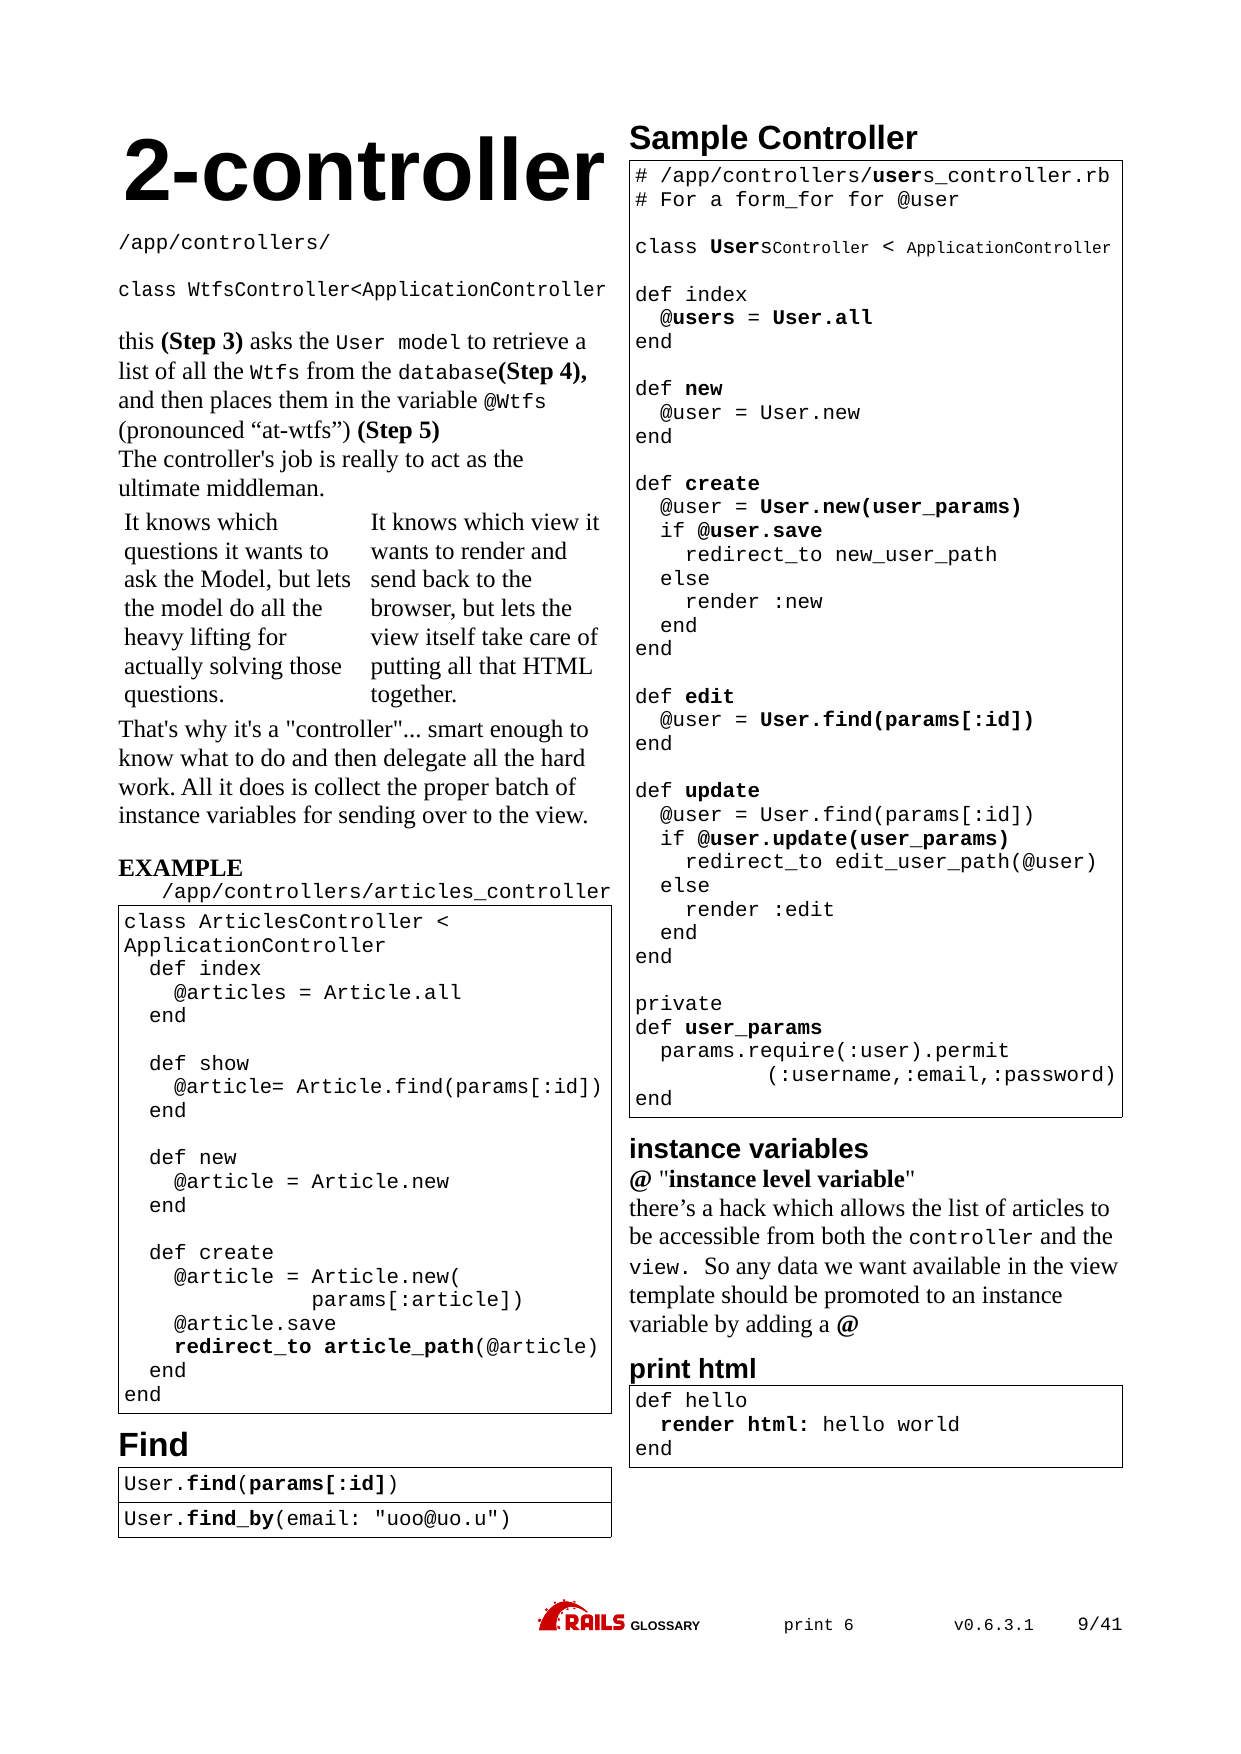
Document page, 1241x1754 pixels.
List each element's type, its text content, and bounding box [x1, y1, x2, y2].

table_header def hello render html: hello world end [630, 1386, 1122, 1467]
subtitle print html [629, 1353, 1122, 1385]
subtitle 2-controller [118, 118, 611, 219]
text The controller's job is really to act as the ultimate middleman. [118, 444, 611, 501]
subtitle Find [118, 1425, 611, 1464]
table_cell User.find_by(email: "uoo@uo.u") [119, 1503, 611, 1537]
text class WtfsController<ApplicationController [118, 279, 611, 303]
text this (Step 3) asks the User model to retrieve a list of all the Wtfs from the database(Step 4), and then places them in the variable @Wtfs (pronounced “at-wtfs”) (Step 5) [118, 326, 611, 444]
subtitle Sample Controller [629, 118, 1122, 157]
text That's why it's a "controller"... smart enough to know what to do and then delegate all the hard work. All it does is collect the proper batch of instance variables for sending over to the view. [118, 714, 611, 829]
text /app/controllers/articles_controller [118, 881, 611, 905]
subtitle instance variables [629, 1132, 1122, 1164]
table_header It knows which view it wants to render and send back to the browser, but lets the view itself take care of putting all that HTML together. [365, 501, 611, 714]
table_header User.find(params[:id]) [119, 1468, 611, 1502]
text there’s a hack which allows the list of articles to be accessible from both the controller and the view. So any data we want available in the view template should be promoted to an instance variable by adding a @ [629, 1193, 1122, 1338]
table_header It knows which questions it wants to ask the Model, but lets the model do all the heavy lifting for actually solving those questions. [118, 501, 364, 714]
text EXAMPLE [118, 853, 611, 881]
text /app/controllers/ [118, 232, 611, 255]
table_header # /app/controllers/users_controller.rb # For a form_for for @user class UsersController < ApplicationController def index @users = User.all end def new @user = User.new end def create @user = User.new(user_params) if @user.save redirect_to new_user_path else render :new end end def edit @user = User.find(params[:id]) end def update @user = User.find(params[:id]) if @user.update(user_params) redirect_to edit_user_path(@user) else render :edit end end private def user_params params.require(:user).permit (:username,:email,:password) end [630, 161, 1122, 1117]
text @ "instance level variable" [629, 1164, 1122, 1193]
table_header class ArticlesController < ApplicationController def index @articles = Article.all end def show @article= Article.find(params[:id]) end def new @article = Article.new end def create @article = Article.new( params[:article]) @article.save redirect_to article_path(@article) end end [119, 906, 611, 1413]
